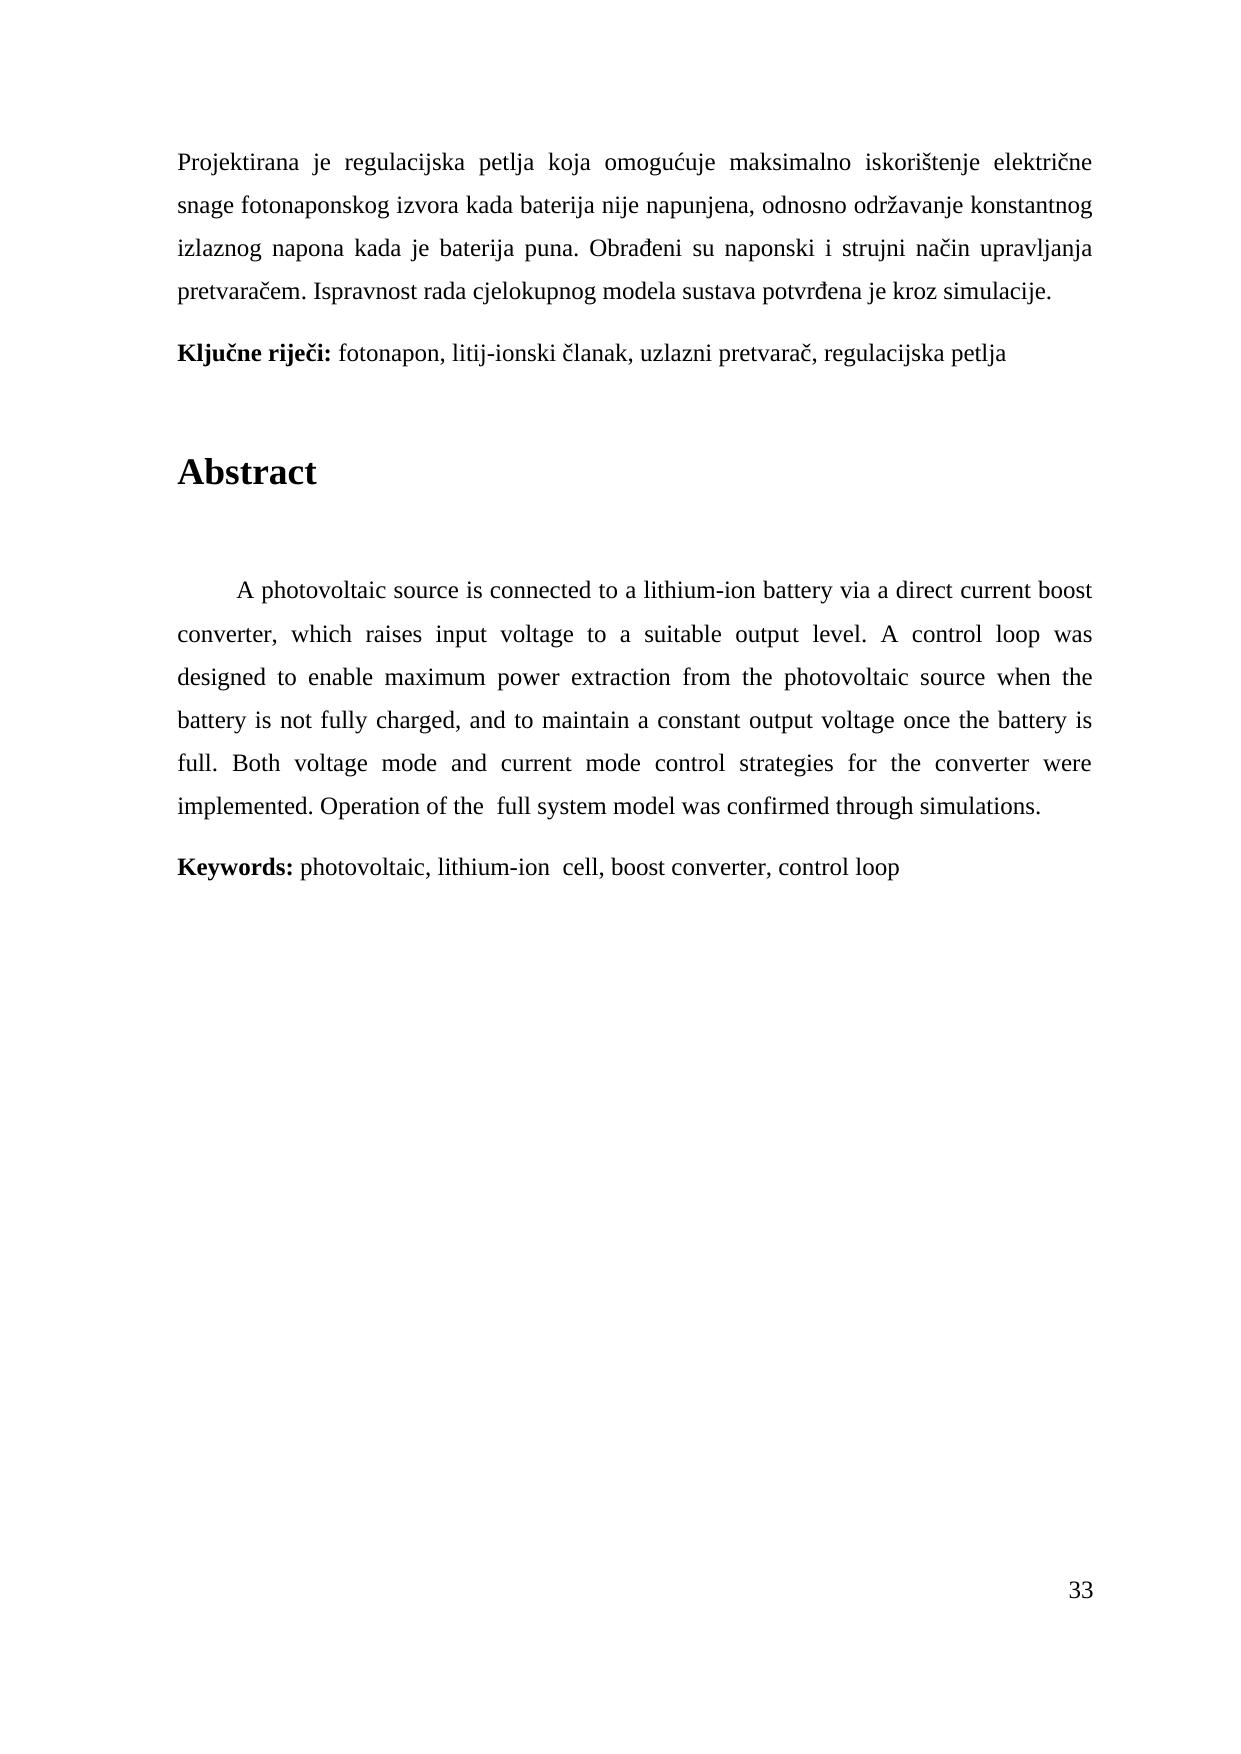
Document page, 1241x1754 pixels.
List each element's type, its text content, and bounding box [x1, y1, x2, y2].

text Keywords: photovoltaic, lithium-ion cell, boost converter, control loop [177, 852, 1093, 881]
subtitle Abstract [177, 449, 1093, 492]
text Ključne riječi: fotonapon, litij-ionski članak, uzlazni pretvarač, regulacijska petlja [177, 338, 1093, 366]
text A photovoltaic source is connected to a lithium-ion battery via a direct current boost converter, which raises input voltage to a suitable output level. A control loop was designed to enable maximum power extraction from the photovoltaic source when the battery is not fully charged, and to maintain a constant output voltage once the battery is full. Both voltage mode and current mode control strategies for the converter were implemented. Operation of the full system model was confirmed through simulations. [177, 576, 1093, 820]
text Projektirana je regulacijska petlja koja omogućuje maksimalno iskorištenje električne snage fotonaponskog izvora kada baterija nije napunjena, odnosno održavanje konstantnog izlaznog napona kada je baterija puna. Obrađeni su naponski i strujni način upravljanja pretvaračem. Ispravnost rada cjelokupnog modela sustava potvrđena je kroz simulacije. [177, 147, 1093, 305]
